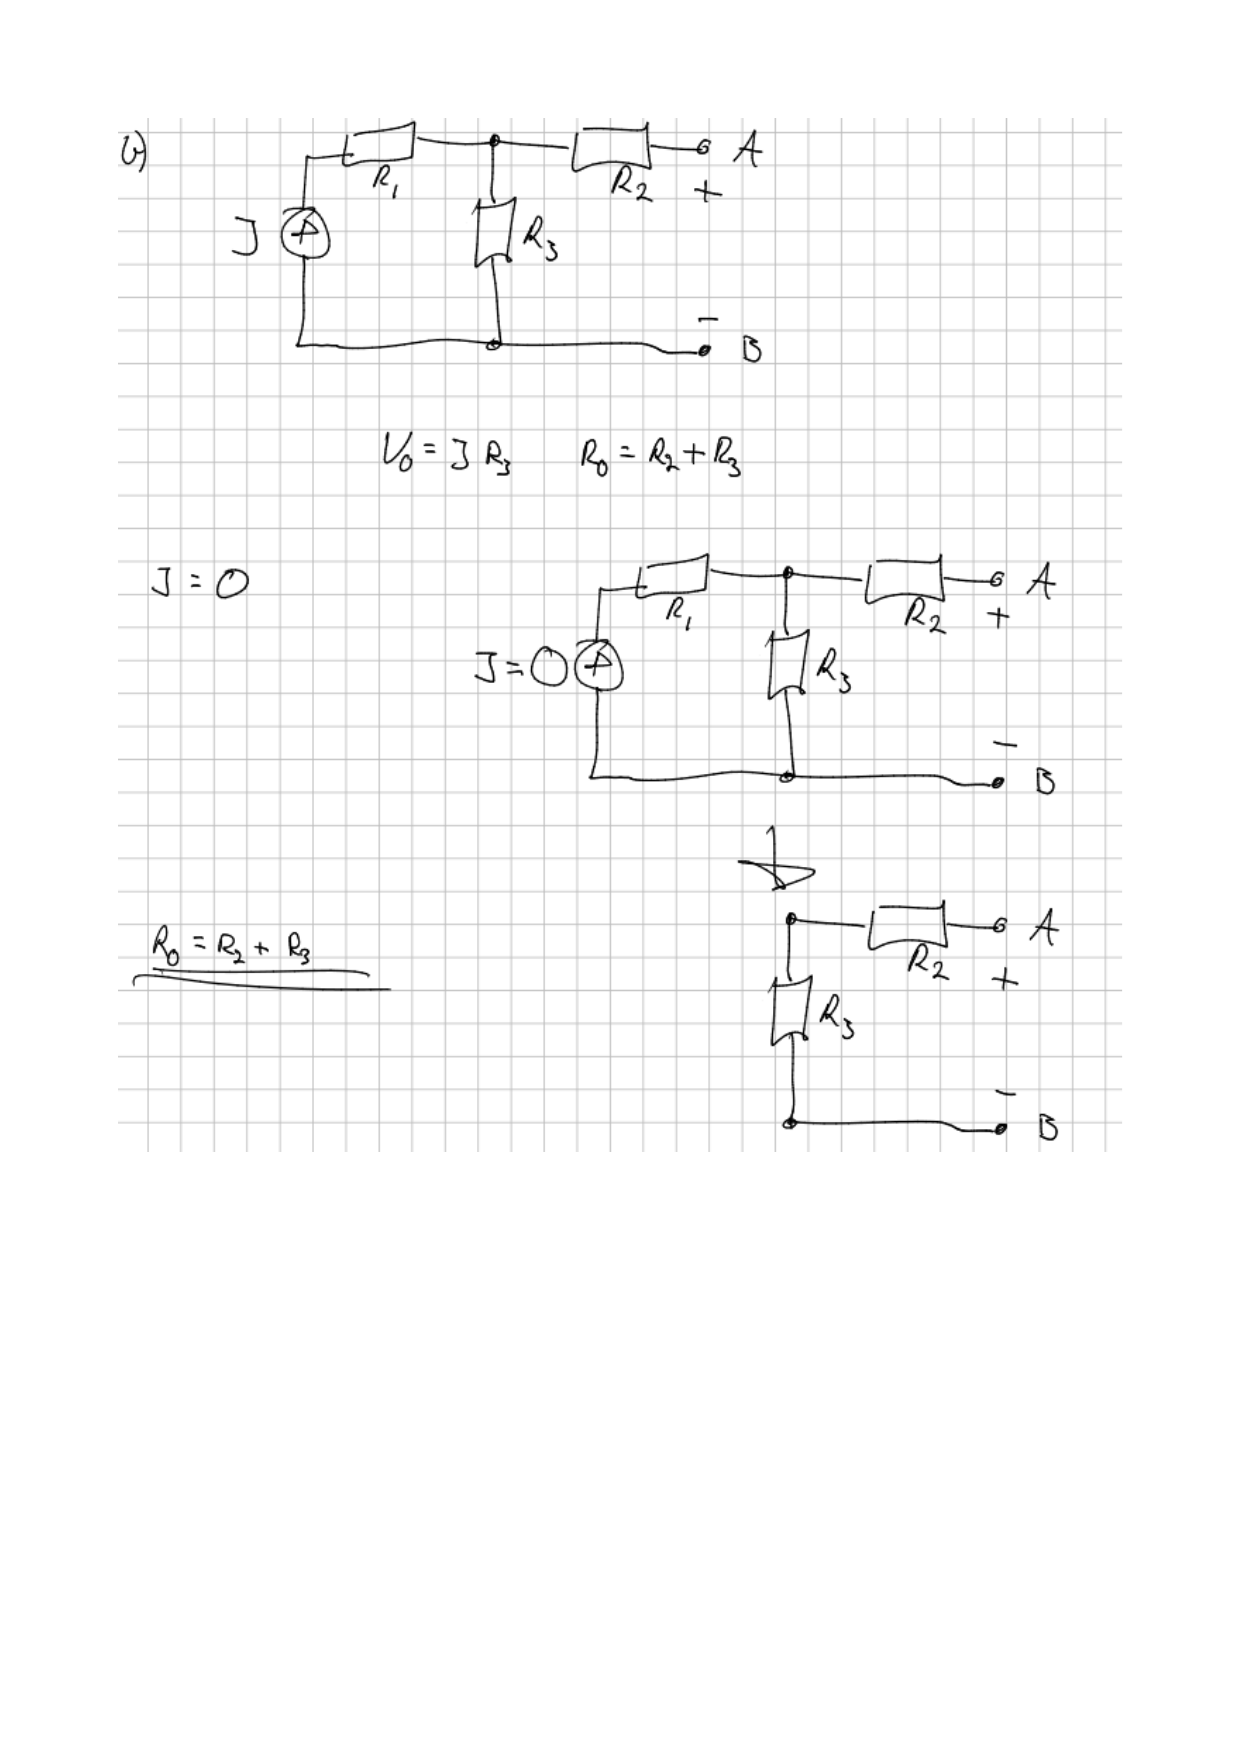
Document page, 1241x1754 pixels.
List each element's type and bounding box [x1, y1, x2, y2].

picture [118, 118, 1123, 1152]
